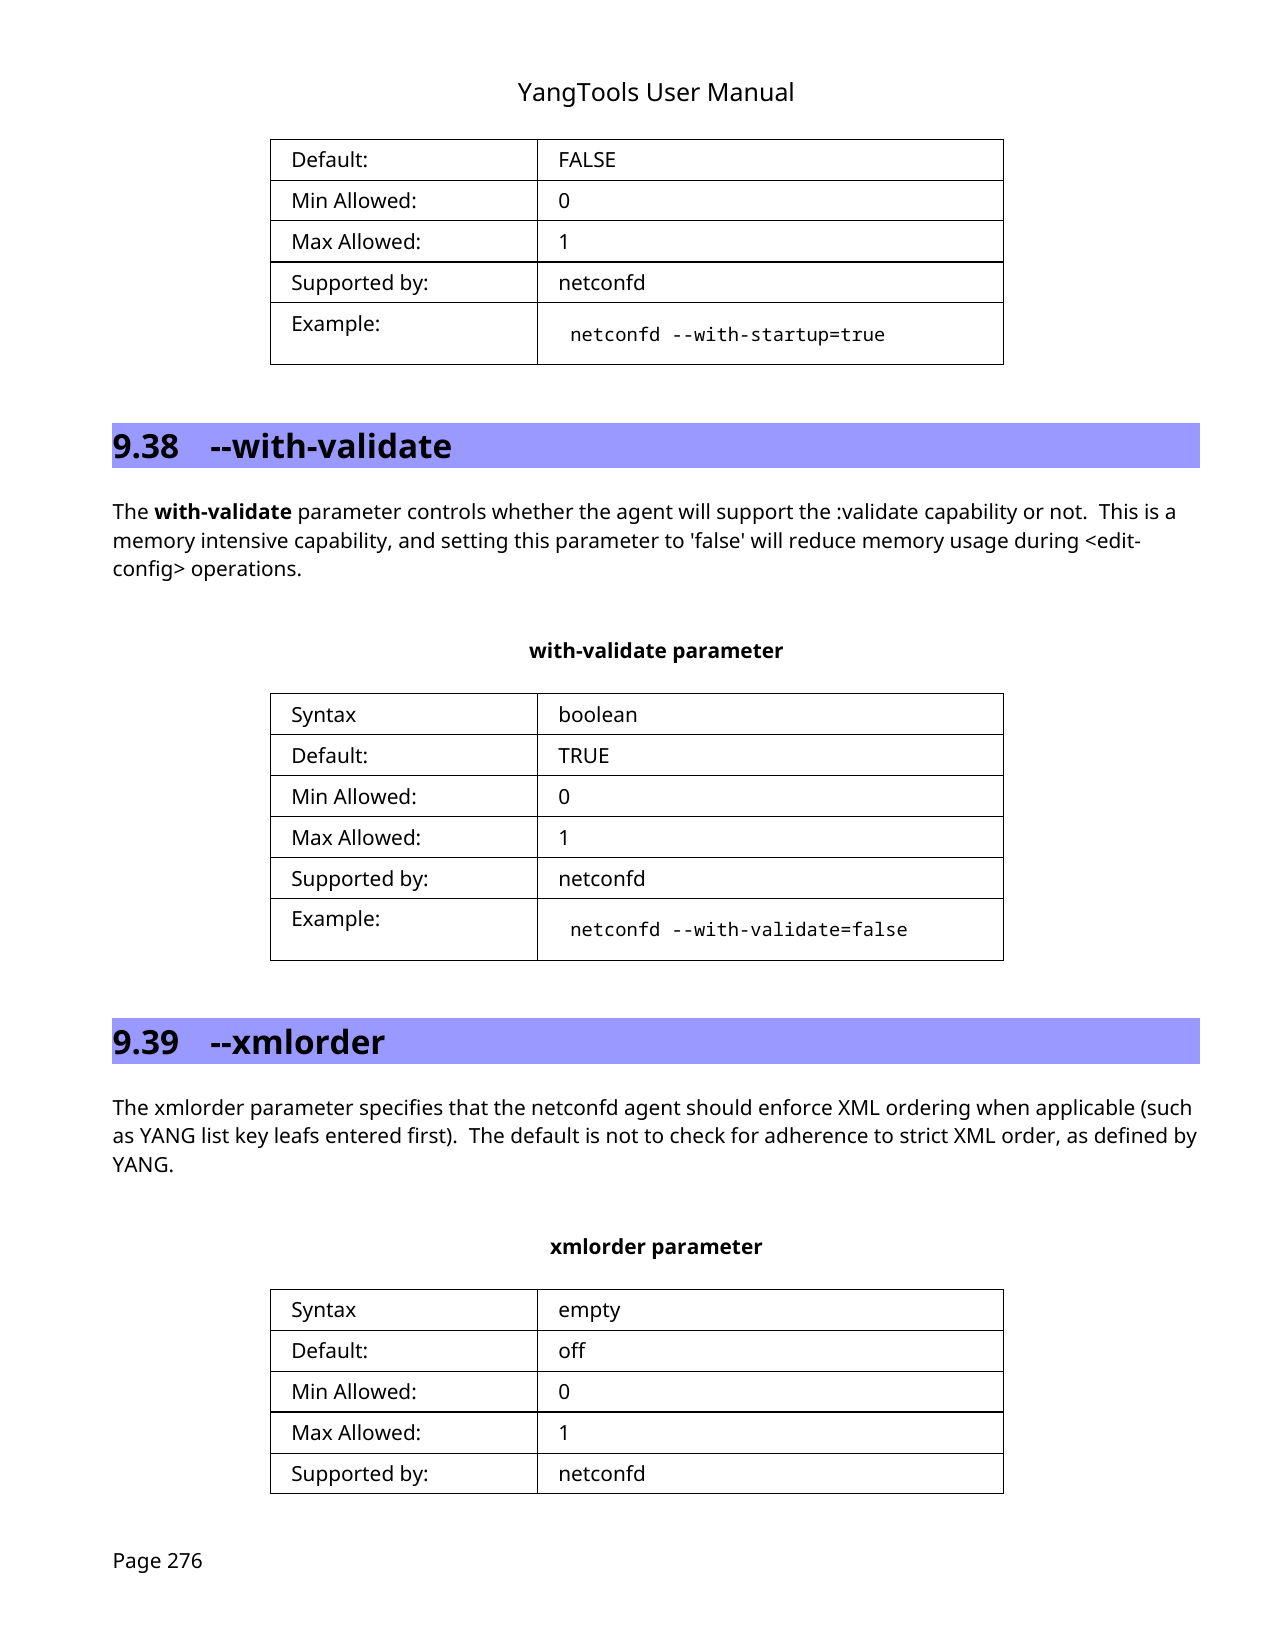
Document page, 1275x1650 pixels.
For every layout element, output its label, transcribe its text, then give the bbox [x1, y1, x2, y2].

table_cell 0 [538, 181, 1003, 220]
text The with-validate parameter controls whether the agent will support the :validate capability or not. This is a memory intensive capability, and setting this parameter to 'false' will reduce memory usage during <edit-config> operations. [112, 497, 1200, 583]
table_cell Max Allowed: [271, 1413, 537, 1452]
table_header Syntax [271, 1290, 537, 1329]
subtitle with-validate parameter [127, 636, 1185, 665]
table_cell Max Allowed: [271, 817, 537, 857]
table_cell Supported by: [271, 858, 537, 898]
table_cell netconfd [538, 1454, 1003, 1493]
table_cell 0 [538, 1372, 1003, 1411]
table_cell Supported by: [271, 263, 537, 302]
table_cell TRUE [538, 735, 1003, 775]
table_cell Min Allowed: [271, 1372, 537, 1411]
table_cell netconfd [538, 263, 1003, 302]
table_cell Default: [271, 735, 537, 775]
table_cell Example: [271, 899, 537, 960]
table_cell Min Allowed: [271, 776, 537, 816]
table_cell Default: [271, 1331, 537, 1371]
table_cell netconfd --with-validate=false [538, 899, 1003, 960]
table_header empty [538, 1290, 1003, 1329]
table_header boolean [538, 694, 1003, 734]
table_cell Example: [271, 303, 537, 364]
table_cell Min Allowed: [271, 181, 537, 220]
subtitle --xmlorder [112, 1018, 1200, 1064]
table_cell 1 [538, 221, 1003, 261]
subtitle xmlorder parameter [127, 1232, 1185, 1260]
table_cell off [538, 1331, 1003, 1371]
table_cell 1 [538, 1413, 1003, 1452]
table_header Syntax [271, 694, 537, 734]
table_cell Max Allowed: [271, 221, 537, 261]
table_cell netconfd --with-startup=true [538, 303, 1003, 364]
table_cell 1 [538, 817, 1003, 857]
table_cell 0 [538, 776, 1003, 816]
table_cell Supported by: [271, 1454, 537, 1493]
table_cell FALSE [538, 140, 1003, 179]
table_cell netconfd [538, 858, 1003, 898]
table_cell Default: [271, 140, 537, 179]
subtitle --with-validate [112, 423, 1200, 468]
text The xmlorder parameter specifies that the netconfd agent should enforce XML ordering when applicable (such as YANG list key leafs entered first). The default is not to check for adherence to strict XML order, as defined by YANG. [112, 1093, 1200, 1178]
